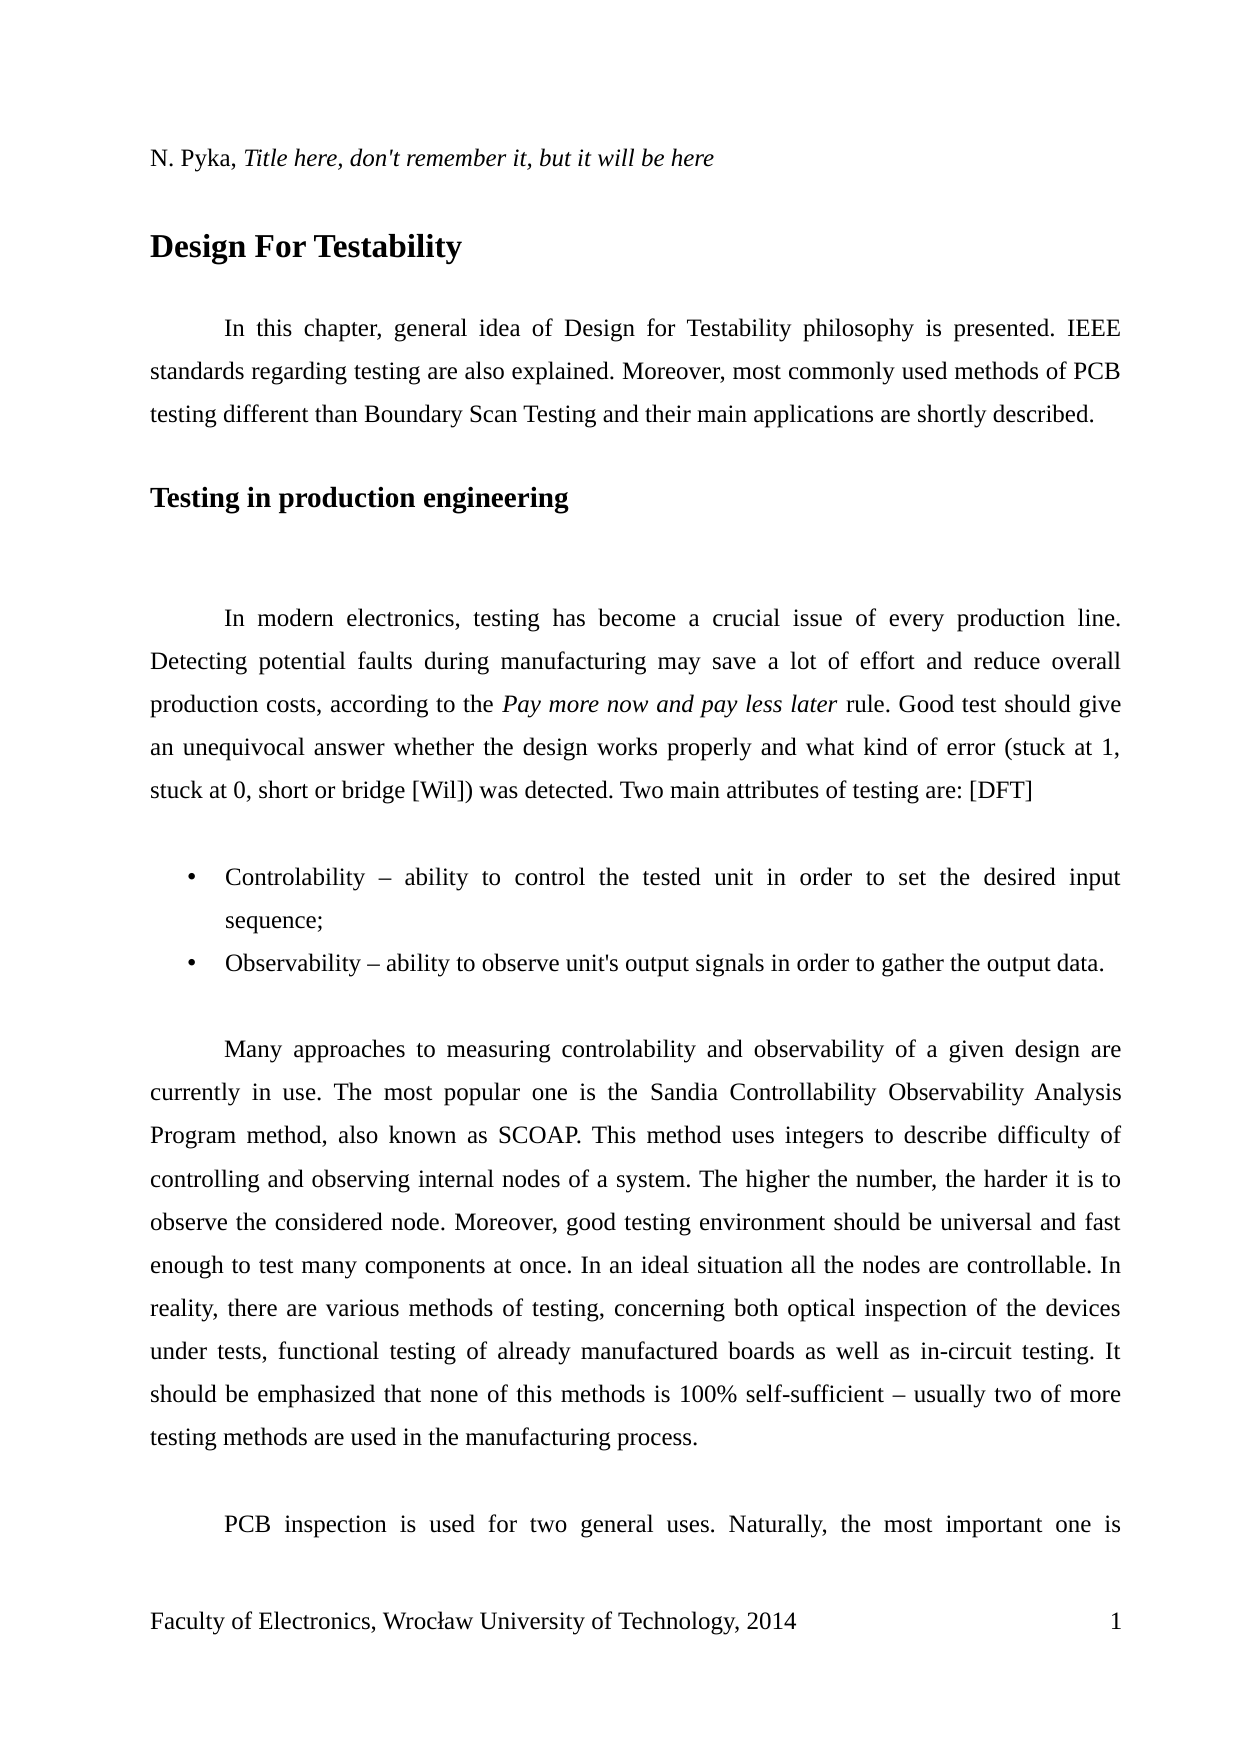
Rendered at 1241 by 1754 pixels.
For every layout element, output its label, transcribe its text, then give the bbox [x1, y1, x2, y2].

subtitle Testing in production engineering [150, 480, 1122, 514]
text In modern electronics, testing has become a crucial issue of every production line. Detecting potential faults during manufacturing may save a lot of effort and reduce overall production costs, according to the Pay more now and pay less later rule. Good test should give an unequivocal answer whether the design works properly and what kind of error (stuck at 1, stuck at 0, short or bridge [Wil]) was detected. Two main attributes of testing are: [DFT] [150, 603, 1122, 804]
list Controlability – ability to control the tested unit in order to set the desired input sequence; [187, 862, 1122, 934]
text PCB inspection is used for two general uses. Naturally, the most important one is [150, 1509, 1122, 1537]
text Many approaches to measuring controlability and observability of a given design are currently in use. The most popular one is the Sandia Controllability Observability Analysis Program method, also known as SCOAP. This method uses integers to describe difficulty of controlling and observing internal nodes of a system. The higher the number, the harder it is to observe the considered node. Moreover, good testing environment should be universal and fast enough to test many components at once. In an ideal situation all the nodes are controllable. In reality, there are various methods of testing, concerning both optical inspection of the devices under tests, functional testing of already manufactured boards as well as in-circuit testing. It should be emphasized that none of this methods is 100% self-sufficient – usually two of more testing methods are used in the manufacturing process. [150, 1034, 1122, 1451]
list Observability – ability to observe unit's output signals in order to gather the output data. [187, 948, 1122, 977]
text In this chapter, general idea of Design for Testability philosophy is presented. IEEE standards regarding testing are also explained. Moreover, most commonly used methods of PCB testing different than Boundary Scan Testing and their main applications are shortly described. [150, 313, 1122, 428]
subtitle Design For Testability [150, 226, 1122, 265]
